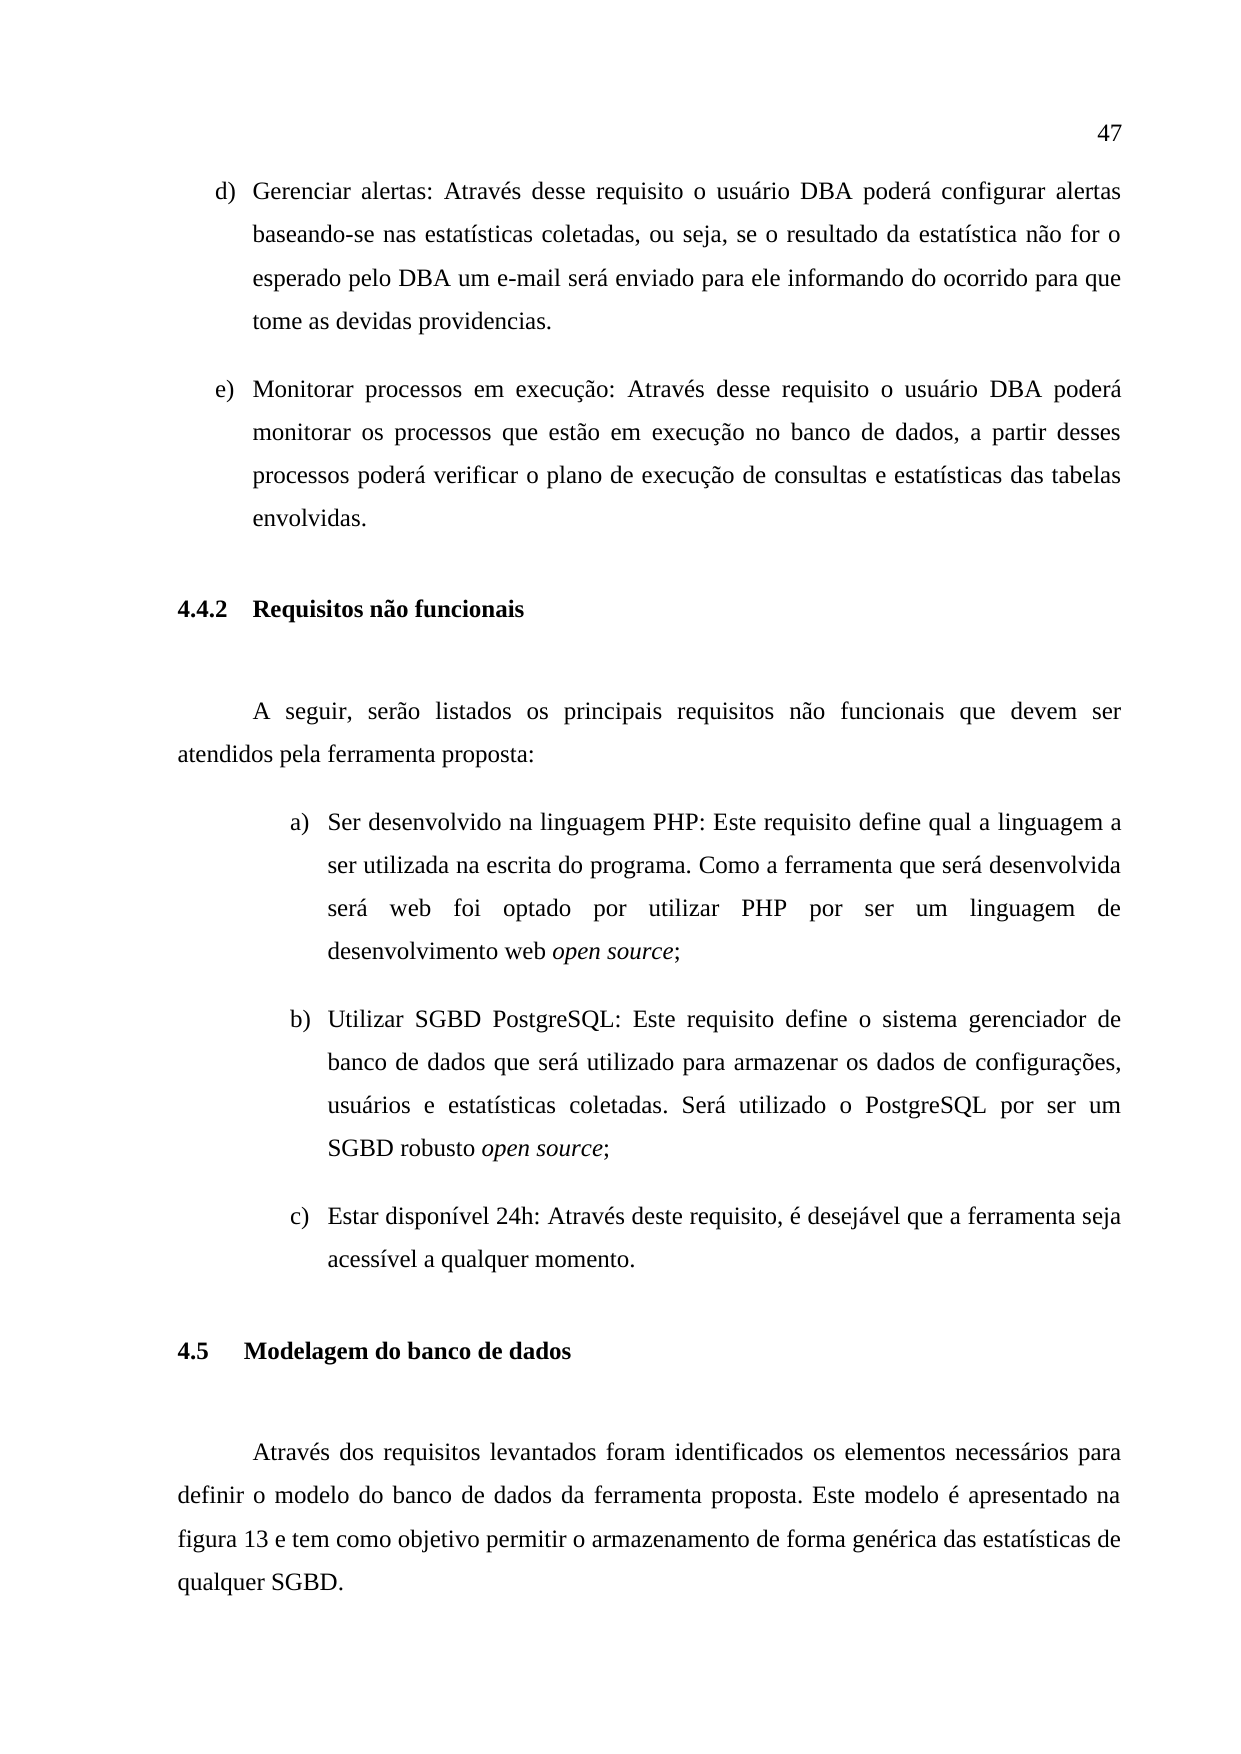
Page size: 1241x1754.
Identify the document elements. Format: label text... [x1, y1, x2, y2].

text A seguir, serão listados os principais requisitos não funcionais que devem ser atendidos pela ferramenta proposta: [177, 696, 1122, 768]
list Requisitos não funcionais [177, 594, 1122, 623]
list Ser desenvolvido na linguagem PHP: Este requisito define qual a linguagem a ser utilizada na escrita do programa. Como a ferramenta que será desenvolvida será web foi optado por utilizar PHP por ser um linguagem de desenvolvimento web open source; [290, 807, 1122, 965]
list Gerenciar alertas: Através desse requisito o usuário DBA poderá configurar alertas baseando-se nas estatísticas coletadas, ou seja, se o resultado da estatística não for o esperado pelo DBA um e-mail será enviado para ele informando do ocorrido para que tome as devidas providencias. [215, 176, 1122, 334]
list Modelagem do banco de dados [177, 1336, 1122, 1364]
list Monitorar processos em execução: Através desse requisito o usuário DBA poderá monitorar os processos que estão em execução no banco de dados, a partir desses processos poderá verificar o plano de execução de consultas e estatísticas das tabelas envolvidas. [215, 374, 1122, 532]
list Estar disponível 24h: Através deste requisito, é desejável que a ferramenta seja acessível a qualquer momento. [290, 1201, 1122, 1273]
list Utilizar SGBD PostgreSQL: Este requisito define o sistema gerenciador de banco de dados que será utilizado para armazenar os dados de configurações, usuários e estatísticas coletadas. Será utilizado o PostgreSQL por ser um SGBD robusto open source; [290, 1004, 1122, 1162]
text Através dos requisitos levantados foram identificados os elementos necessários para definir o modelo do banco de dados da ferramenta proposta. Este modelo é apresentado na figura 13 e tem como objetivo permitir o armazenamento de forma genérica das estatísticas de qualquer SGBD. [177, 1437, 1122, 1596]
